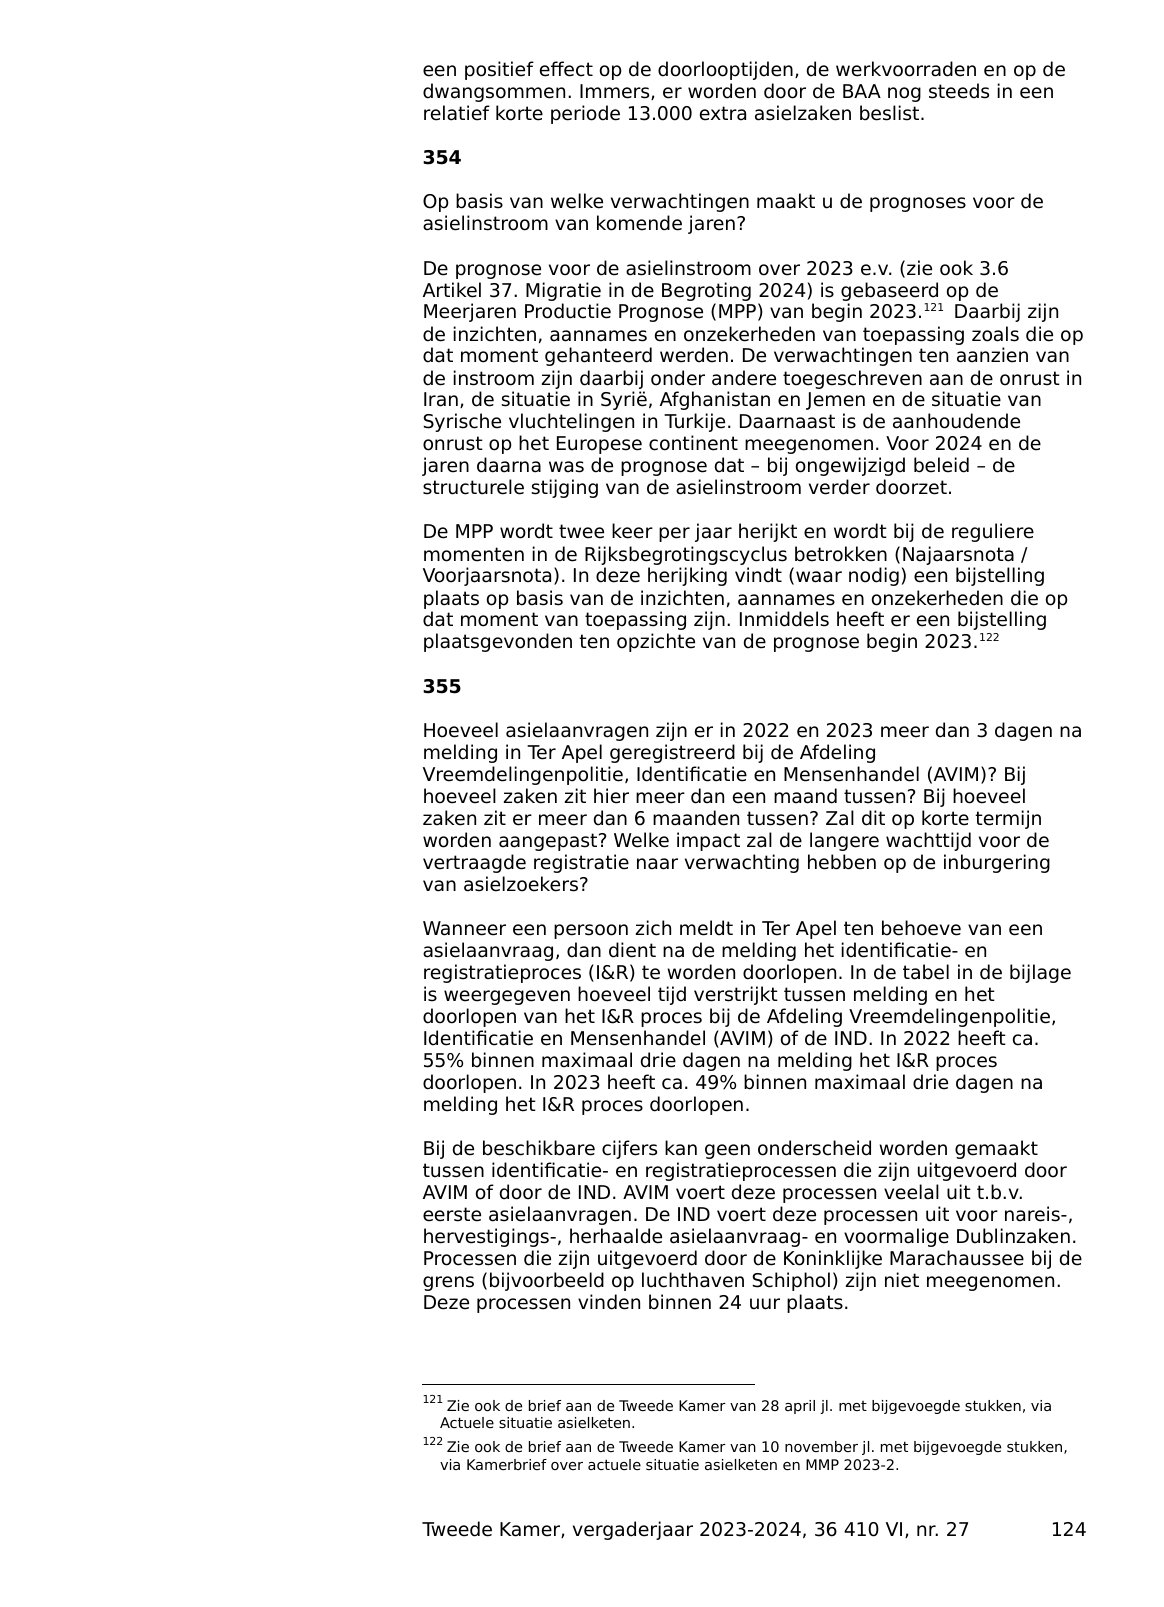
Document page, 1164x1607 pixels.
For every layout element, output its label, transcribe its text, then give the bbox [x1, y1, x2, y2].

text De MPP wordt twee keer per jaar herijkt en wordt bij de reguliere momenten in de Rijksbegrotingscyclus betrokken (Najaarsnota / Voorjaarsnota). In deze herijking vindt (waar nodig) een bijstelling plaats op basis van de inzichten, aannames en onzekerheden die op dat moment van toepassing zijn. Inmiddels heeft er een bijstelling plaatsgevonden ten opzichte van de prognose begin 2023. [422, 521, 1087, 653]
text Wanneer een persoon zich meldt in Ter Apel ten behoeve van een asielaanvraag, dan dient na de melding het identificatie- en registratieproces (I&R) te worden doorlopen. In de tabel in de bijlage is weergegeven hoeveel tijd verstrijkt tussen melding en het doorlopen van het I&R proces bij de Afdeling Vreemdelingenpolitie, Identificatie en Mensenhandel (AVIM) of de IND. In 2022 heeft ca. 55% binnen maximaal drie dagen na melding het I&R proces doorlopen. In 2023 heeft ca. 49% binnen maximaal drie dagen na melding het I&R proces doorlopen. [422, 918, 1087, 1116]
text een positief effect op de doorlooptijden, de werkvoorraden en op de dwangsommen. Immers, er worden door de BAA nog steeds in een relatief korte periode 13.000 extra asielzaken beslist. [422, 59, 1087, 125]
text Hoeveel asielaanvragen zijn er in 2022 en 2023 meer dan 3 dagen na melding in Ter Apel geregistreerd bij de Afdeling Vreemdelingenpolitie, Identificatie en Mensenhandel (AVIM)? Bij hoeveel zaken zit hier meer dan een maand tussen? Bij hoeveel zaken zit er meer dan 6 maanden tussen? Zal dit op korte termijn worden aangepast? Welke impact zal de langere wachttijd voor de vertraagde registratie naar verwachting hebben op de inburgering van asielzoekers? [422, 720, 1087, 896]
text Op basis van welke verwachtingen maakt u de prognoses voor de asielinstroom van komende jaren? [422, 191, 1087, 235]
text Zie ook de brief aan de Tweede Kamer van 10 november jl. met bijgevoegde stukken, via Kamerbrief over actuele situatie asielketen en MMP 2023-2. [422, 1435, 1087, 1474]
text De prognose voor de asielinstroom over 2023 e.v. (zie ook 3.6 Artikel 37. Migratie in de Begroting 2024) is gebaseerd op de Meerjaren Productie Prognose (MPP) van begin 2023. Daarbij zijn de inzichten, aannames en onzekerheden van toepassing zoals die op dat moment gehanteerd werden. De verwachtingen ten aanzien van de instroom zijn daarbij onder andere toegeschreven aan de onrust in Iran, de situatie in Syrië, Afghanistan en Jemen en de situatie van Syrische vluchtelingen in Turkije. Daarnaast is de aanhoudende onrust op het Europese continent meegenomen. Voor 2024 en de jaren daarna was de prognose dat – bij ongewijzigd beleid – de structurele stijging van de asielinstroom verder doorzet. [422, 257, 1087, 499]
subtitle 354 [422, 147, 1087, 169]
text Bij de beschikbare cijfers kan geen onderscheid worden gemaakt tussen identificatie- en registratieprocessen die zijn uitgevoerd door AVIM of door de IND. AVIM voert deze processen veelal uit t.b.v. eerste asielaanvragen. De IND voert deze processen uit voor nareis-, hervestigings-, herhaalde asielaanvraag- en voormalige Dublinzaken. Processen die zijn uitgevoerd door de Koninklijke Marachaussee bij de grens (bijvoorbeeld op luchthaven Schiphol) zijn niet meegenomen. Deze processen vinden binnen 24 uur plaats. [422, 1138, 1087, 1313]
text Zie ook de brief aan de Tweede Kamer van 28 april jl. met bijgevoegde stukken, via Actuele situatie asielketen. [422, 1393, 1087, 1432]
subtitle 355 [422, 676, 1087, 697]
